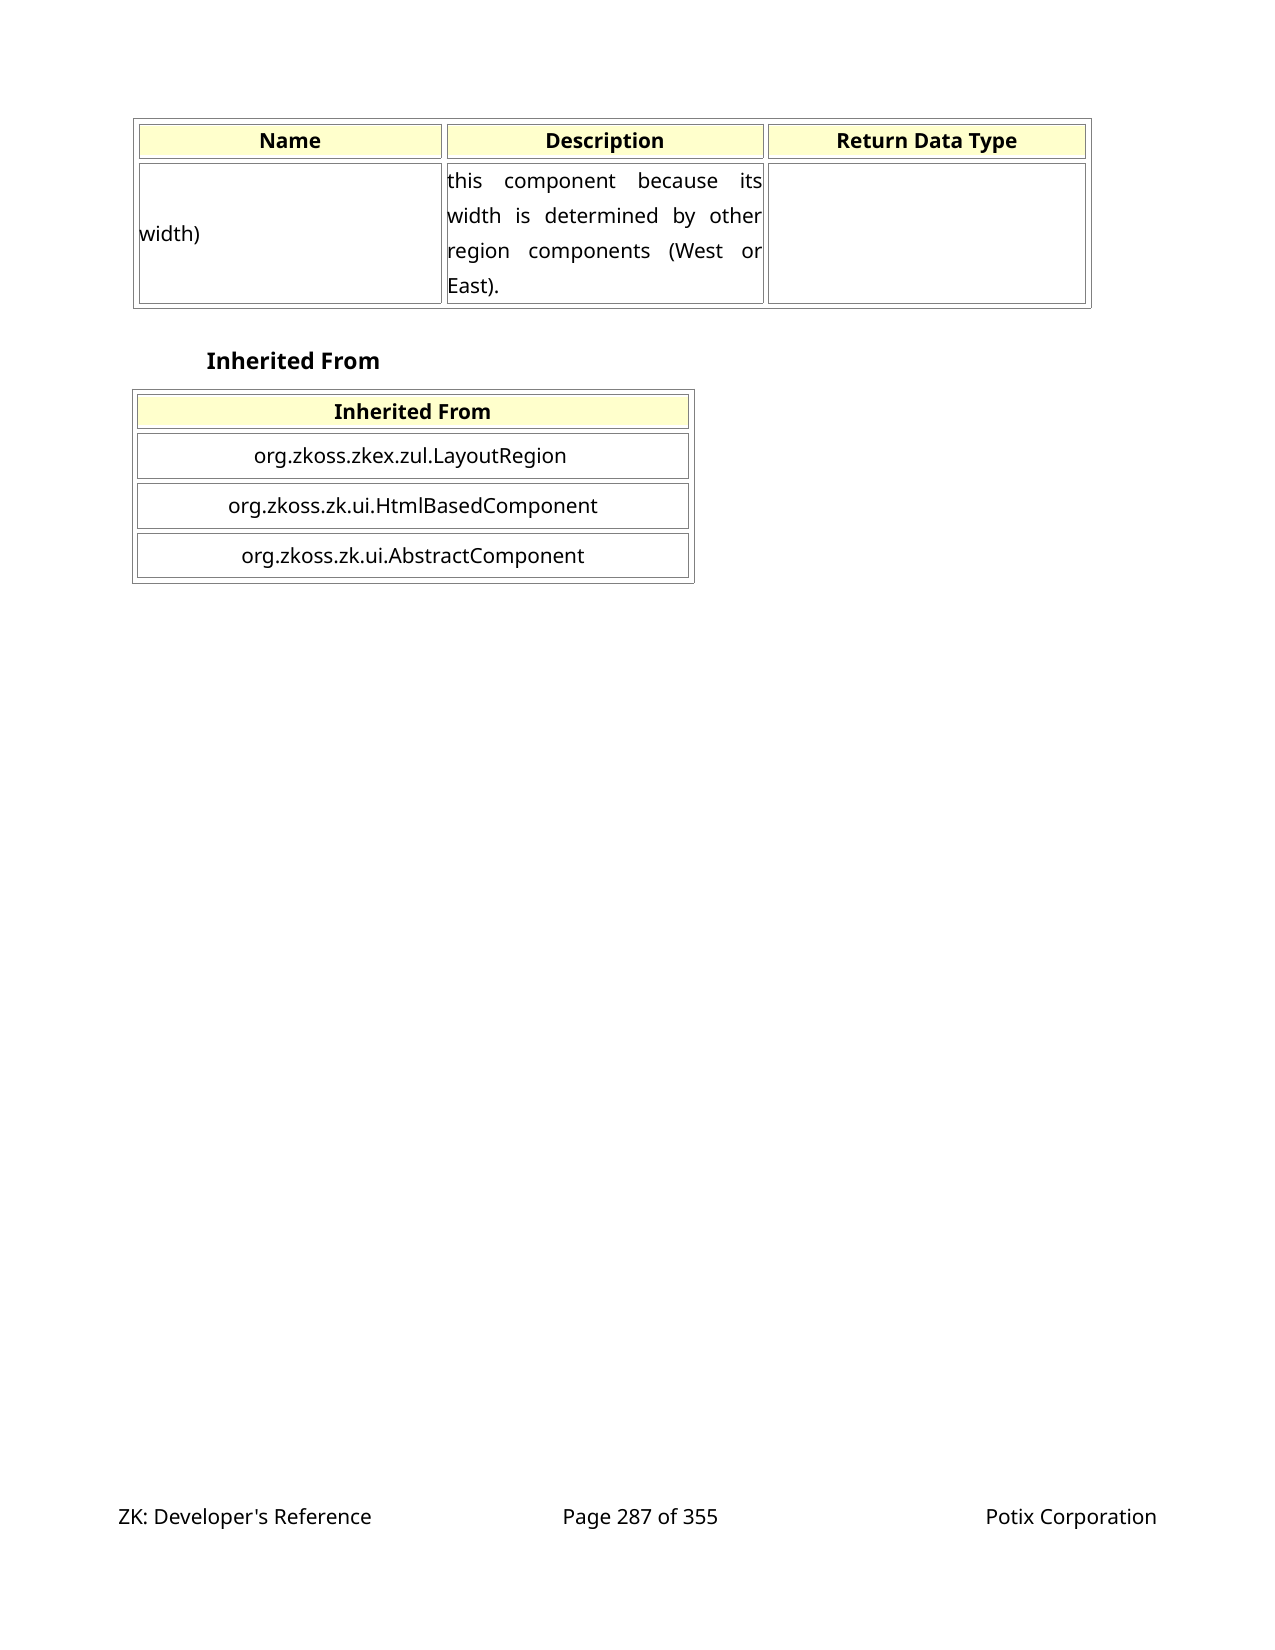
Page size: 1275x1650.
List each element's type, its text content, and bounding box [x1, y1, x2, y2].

table_cell this component because its width is determined by other region components (West or East). [444, 158, 766, 303]
table_cell width) [136, 158, 444, 303]
table_cell [766, 158, 1088, 303]
table_header Description [444, 119, 766, 158]
table_header Inherited From [134, 390, 691, 428]
table_header Return Data Type [766, 119, 1088, 158]
table_header Name [136, 119, 444, 158]
table_cell org.zkoss.zk.ui.AbstractComponent [134, 528, 691, 577]
table_cell org.zkoss.zk.ui.HtmlBasedComponent [134, 478, 691, 527]
subtitle Inherited From [207, 345, 1157, 376]
table_cell org.zkoss.zkex.zul.LayoutRegion [134, 428, 691, 478]
